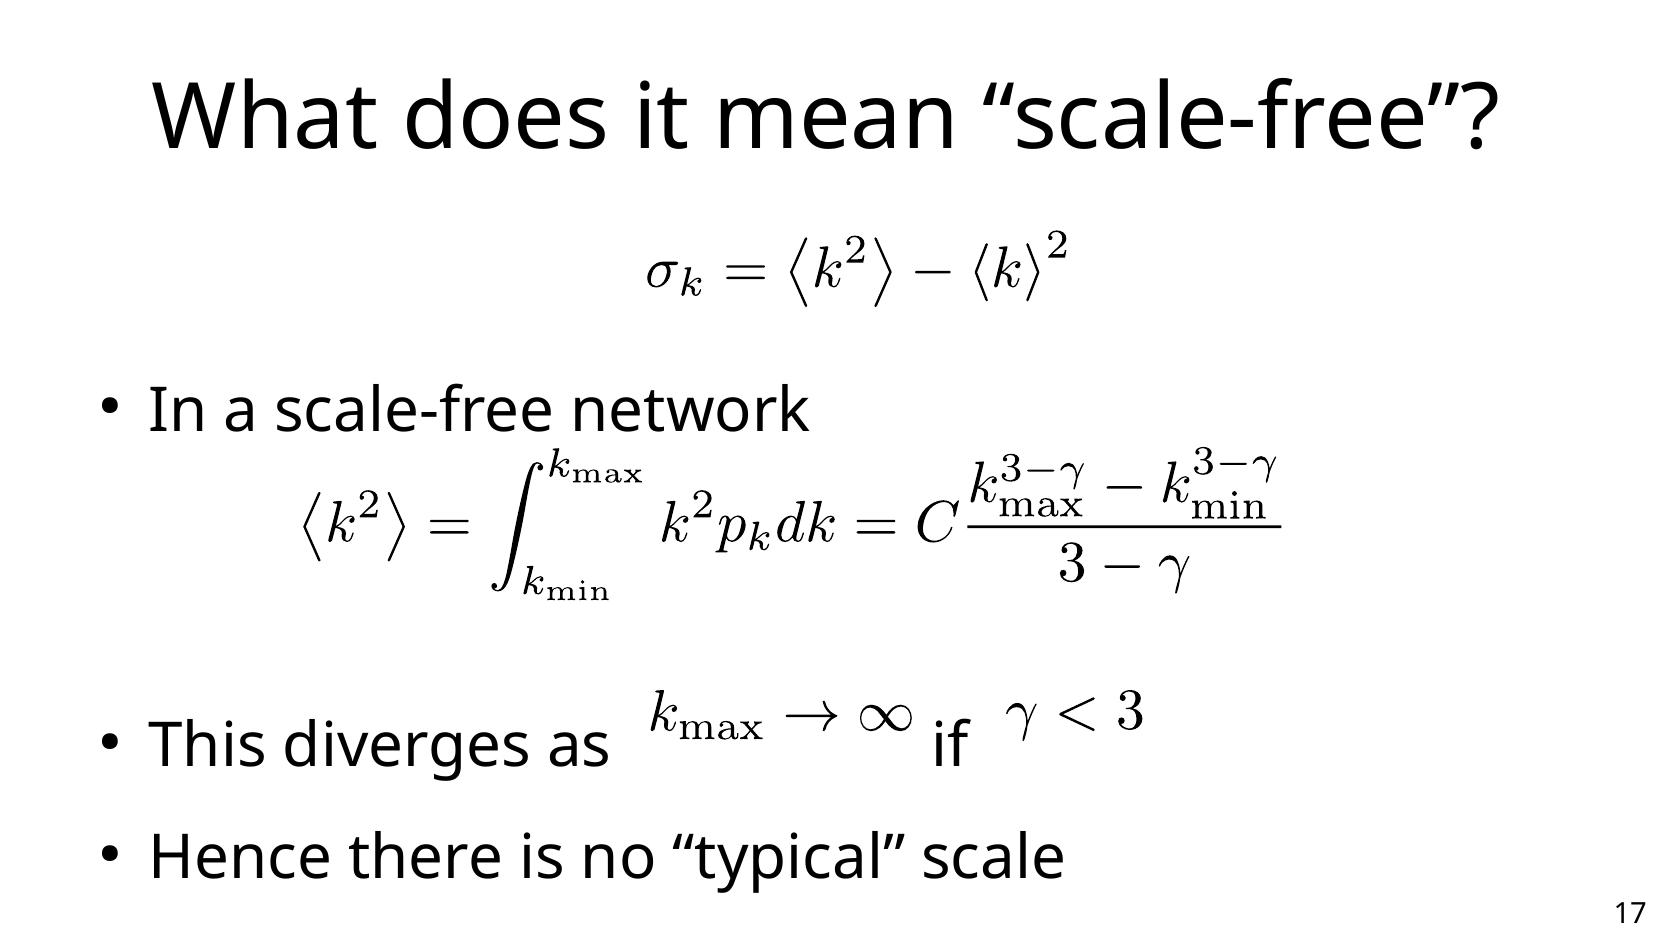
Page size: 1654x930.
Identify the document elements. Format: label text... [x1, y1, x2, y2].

text_box [1005, 690, 1145, 742]
text_box [645, 230, 1069, 308]
text_box [297, 446, 1282, 601]
title What does it mean “scale-free”? [82, 1, 1571, 225]
list In a scale-free network This diverges as if Hence there is no “typical” scale [82, 252, 1571, 901]
text_box [647, 690, 916, 740]
